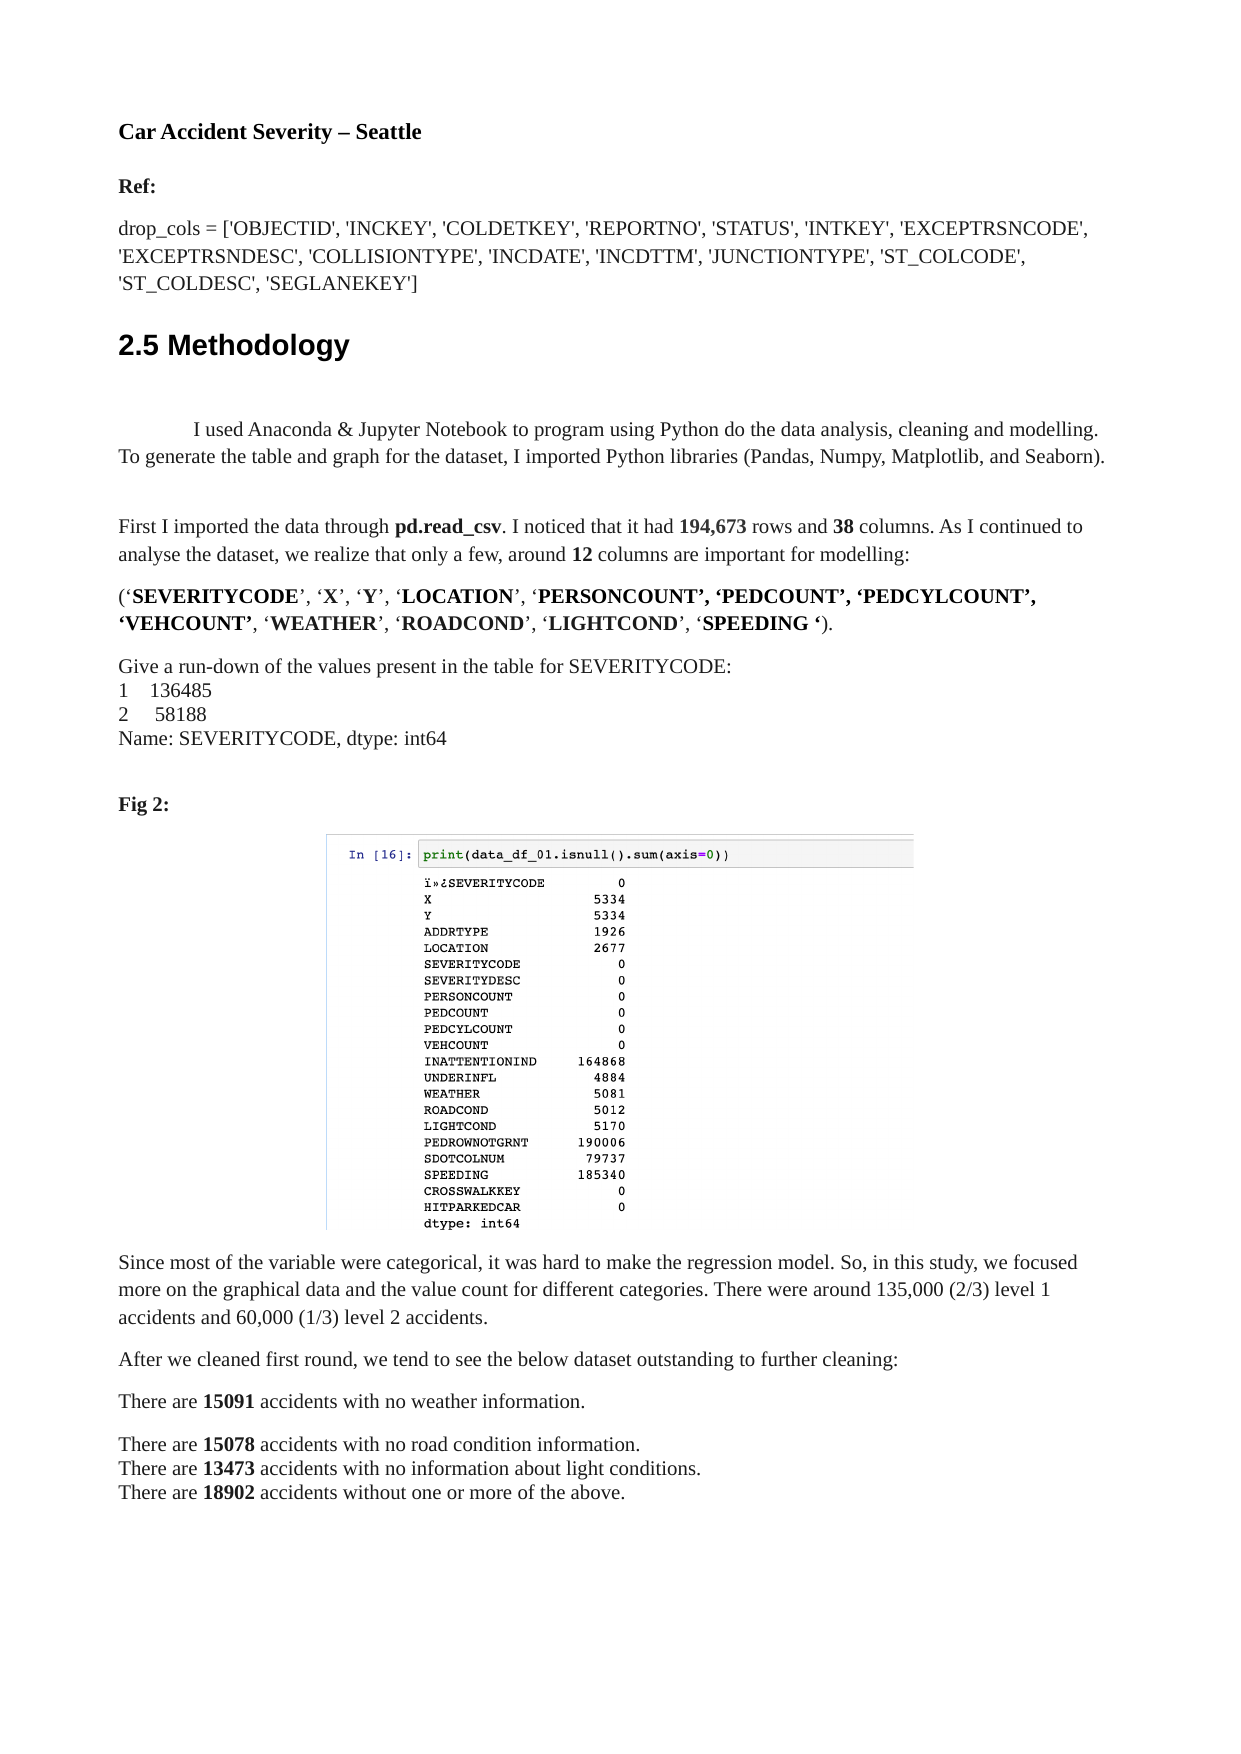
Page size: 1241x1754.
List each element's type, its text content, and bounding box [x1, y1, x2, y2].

text After we cleaned first round, we tend to see the below dataset outstanding to further cleaning: [118, 1347, 1122, 1371]
text 2 58188 [118, 702, 1122, 726]
text Ref: [118, 174, 1122, 198]
text Give a run-down of the values present in the table for SEVERITYCODE: [118, 653, 1122, 678]
text Name: SEVERITYCODE, dtype: int64 [118, 726, 1122, 750]
text drop_cols = ['OBJECTID', 'INCKEY', 'COLDETKEY', 'REPORTNO', 'STATUS', 'INTKEY', 'EXCEPTRSNCODE', 'EXCEPTRSNDESC', 'COLLISIONTYPE', 'INCDATE', 'INCDTTM', 'JUNCTIONTYPE', 'ST_COLCODE', 'ST_COLDESC', 'SEGLANEKEY'] [118, 216, 1122, 295]
picture [326, 834, 914, 1230]
text There are 15078 accidents with no road condition information. [118, 1432, 1122, 1456]
text There are 15091 accidents with no weather information. [118, 1389, 1122, 1413]
text I used Anaconda & Jupyter Notebook to program using Python do the data analysis, cleaning and modelling. To generate the table and graph for the dataset, I imported Python libraries (Pandas, Numpy, Matplotlib, and Seaborn). [118, 417, 1122, 468]
text 1 136485 [118, 678, 1122, 702]
text (‘SEVERITYCODE’, ‘X’, ‘Y’, ‘LOCATION’, ‘PERSONCOUNT’, ‘PEDCOUNT’, ‘PEDCYLCOUNT’, ‘VEHCOUNT’, ‘WEATHER’, ‘ROADCOND’, ‘LIGHTCOND’, ‘SPEEDING ‘). [118, 584, 1122, 635]
text Fig 2: [118, 792, 1122, 816]
subtitle 2.5 Methodology [118, 328, 1122, 362]
text Since most of the variable were categorical, it was hard to make the regression model. So, in this study, we focused more on the graphical data and the value count for different categories. There were around 135,000 (2/3) level 1 accidents and 60,000 (1/3) level 2 accidents. [118, 1250, 1122, 1329]
text First I imported the data through pd.read_csv. I noticed that it had 194,673 rows and 38 columns. As I continued to analyse the dataset, we realize that only a few, around 12 columns are important for modelling: [118, 486, 1122, 566]
text There are 18902 accidents without one or more of the above. [118, 1480, 1122, 1504]
text There are 13473 accidents with no information about light conditions. [118, 1456, 1122, 1480]
